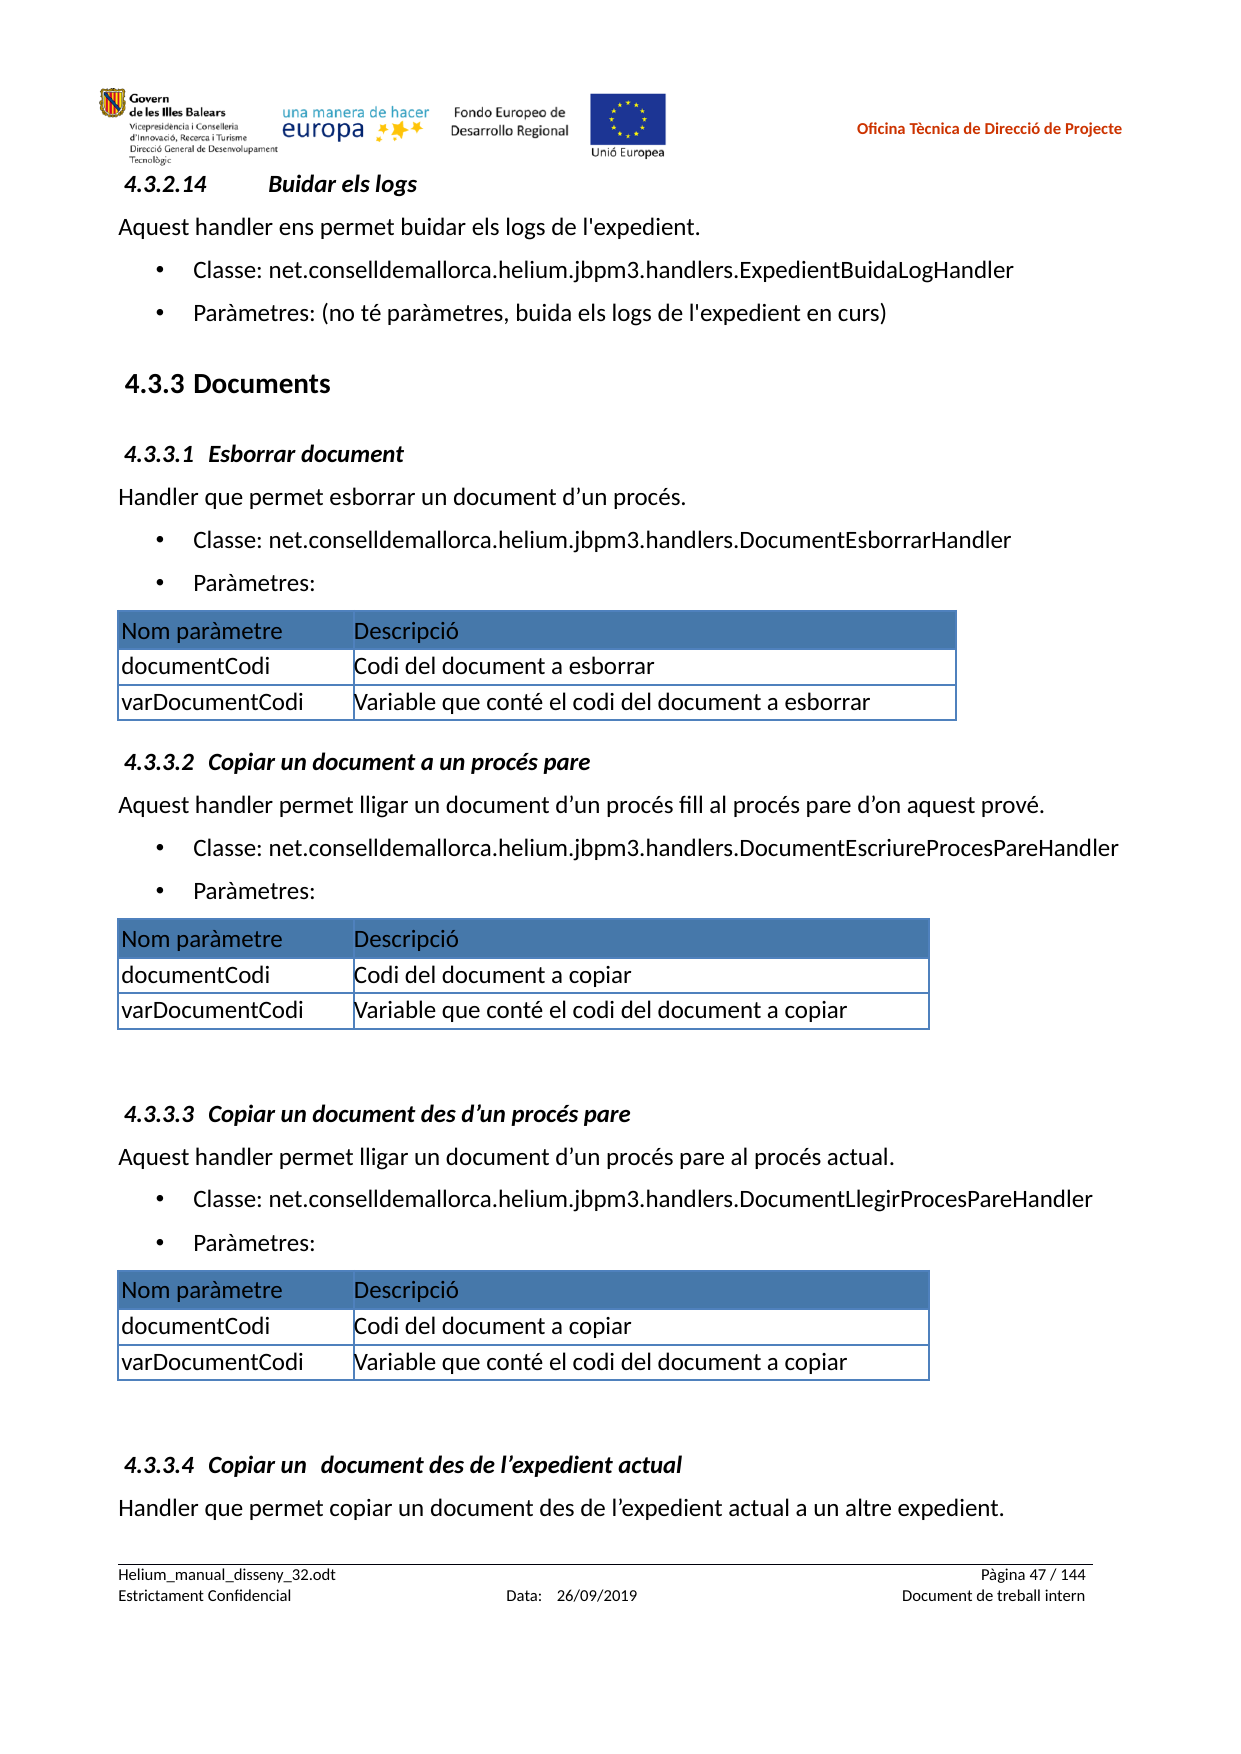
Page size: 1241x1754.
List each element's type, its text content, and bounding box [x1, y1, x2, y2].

table_cell Codi del document a copiar [355, 959, 928, 992]
subtitle Copiar un document des de l’expedient actual [118, 1449, 1122, 1479]
table_cell Codi del document a esborrar [355, 650, 955, 684]
list Classe: net.conselldemallorca.helium.jbpm3.handlers.ExpedientBuidaLogHandler [156, 254, 1122, 284]
table_header Nom paràmetre [119, 920, 353, 957]
list Paràmetres: [156, 567, 1122, 597]
text Aquest handler permet lligar un document d’un procés pare al procés actual. [118, 1141, 1122, 1171]
subtitle Copiar un document des d’un procés pare [118, 1098, 1122, 1128]
picture [99, 87, 668, 166]
list Classe: net.conselldemallorca.helium.jbpm3.handlers.DocumentEscriureProcesPareHandler [156, 832, 1122, 863]
list Classe: net.conselldemallorca.helium.jbpm3.handlers.DocumentEsborrarHandler [156, 524, 1122, 554]
subtitle Documents [118, 365, 1122, 400]
table_cell Variable que conté el codi del document a copiar [355, 1346, 928, 1379]
table_cell varDocumentCodi [119, 686, 353, 719]
table_cell Variable que conté el codi del document a copiar [355, 994, 928, 1028]
text Aquest handler permet lligar un document d’un procés fill al procés pare d’on aquest prové. [118, 789, 1122, 820]
subtitle Buidar els logs [118, 168, 1122, 198]
table_cell documentCodi [119, 650, 353, 684]
subtitle Esborrar document [118, 438, 1122, 468]
table_header Nom paràmetre [119, 1272, 353, 1308]
list Paràmetres: (no té paràmetres, buida els logs de l'expedient en curs) [156, 297, 1122, 327]
table_cell varDocumentCodi [119, 994, 353, 1028]
table_header Descripció [355, 1272, 928, 1308]
table_cell Variable que conté el codi del document a esborrar [355, 686, 955, 719]
table_cell documentCodi [119, 1310, 353, 1344]
text Handler que permet esborrar un document d’un procés. [118, 481, 1122, 511]
table_cell Codi del document a copiar [355, 1310, 928, 1344]
text Aquest handler ens permet buidar els logs de l'expedient. [118, 211, 1122, 241]
table_header Descripció [355, 612, 955, 648]
subtitle Copiar un document a un procés pare [118, 746, 1122, 777]
list Classe: net.conselldemallorca.helium.jbpm3.handlers.DocumentLlegirProcesPareHandler [156, 1184, 1122, 1214]
list Paràmetres: [156, 1227, 1122, 1257]
table_header Nom paràmetre [119, 612, 353, 648]
table_header Descripció [355, 920, 928, 957]
text Handler que permet copiar un document des de l’expedient actual a un altre expedient. [118, 1492, 1122, 1523]
table_cell documentCodi [119, 959, 353, 992]
list Paràmetres: [156, 875, 1122, 906]
table_cell varDocumentCodi [119, 1346, 353, 1379]
